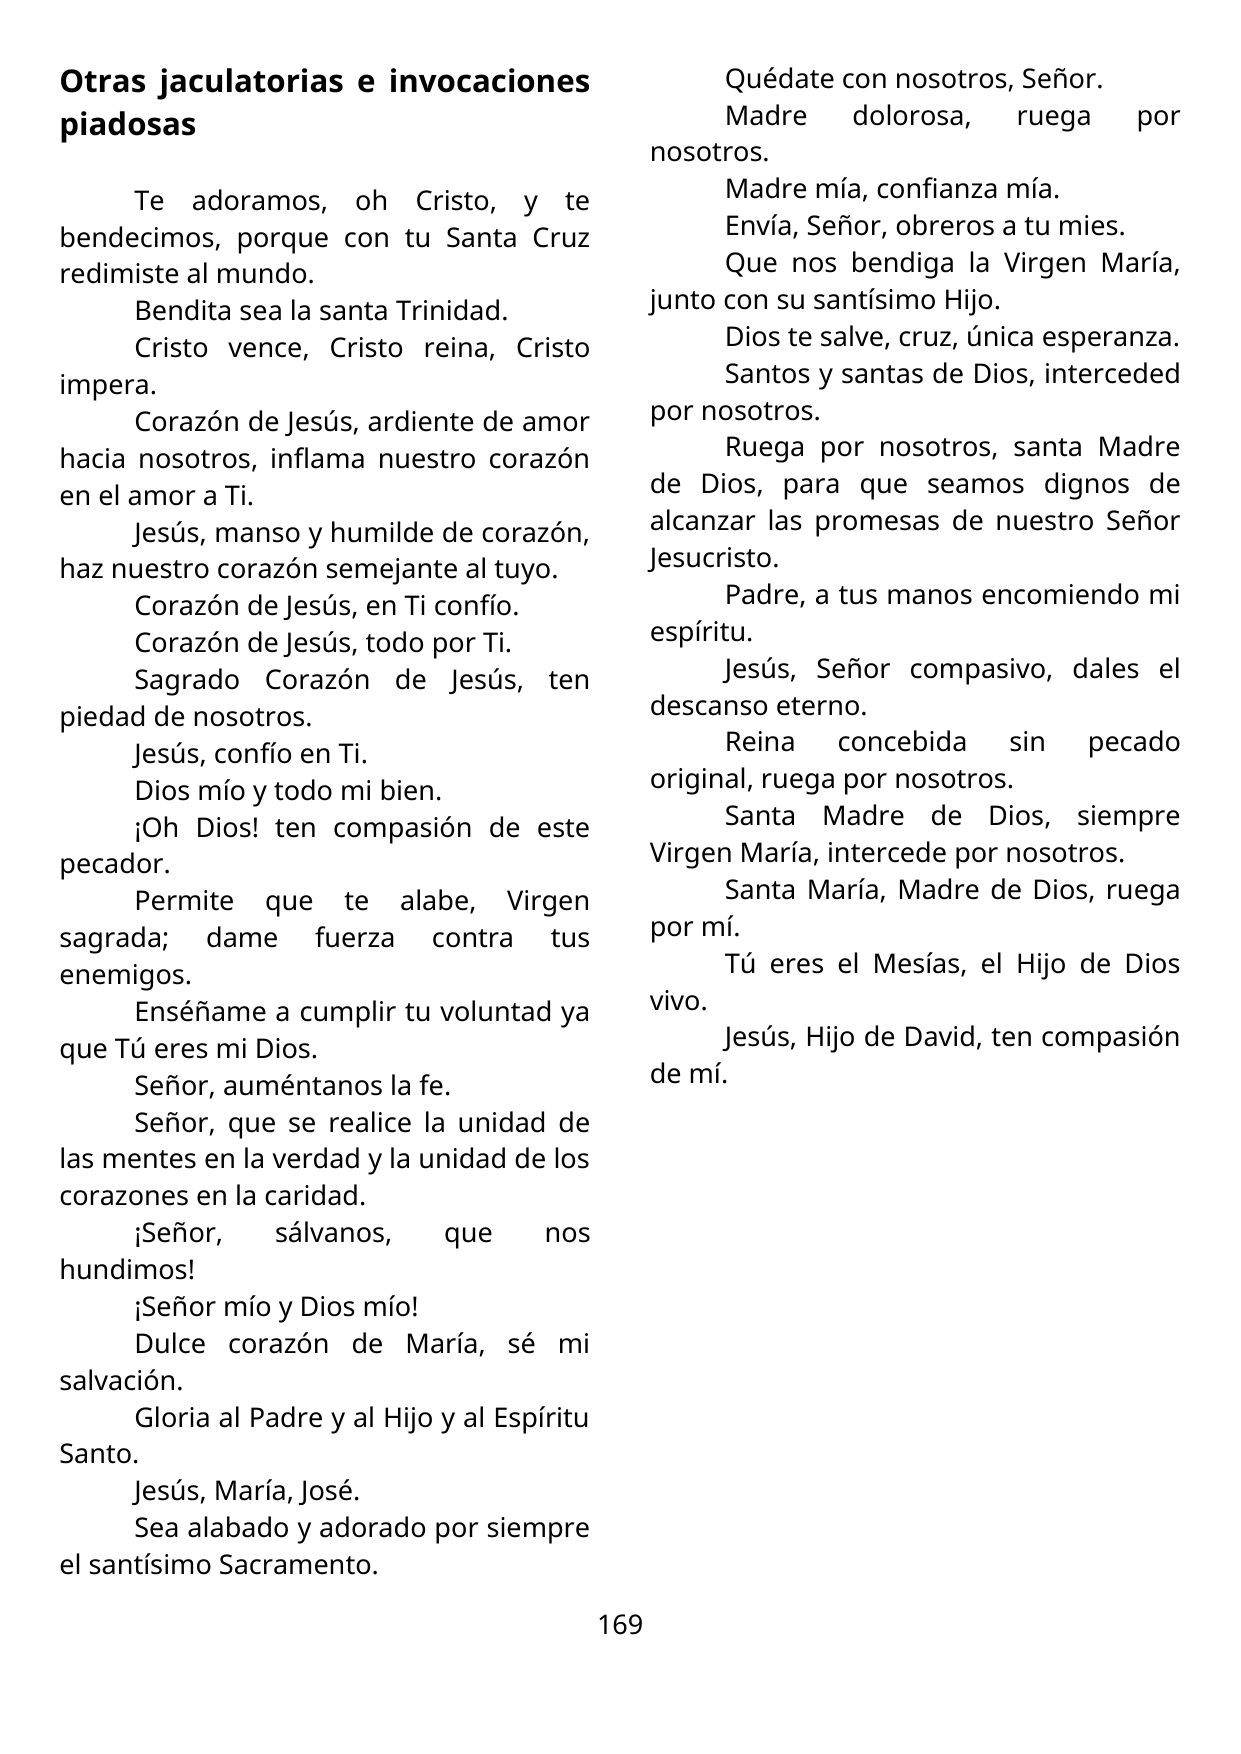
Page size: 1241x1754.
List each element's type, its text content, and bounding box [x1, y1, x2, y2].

subtitle Santa María, Madre de Dios, ruega por mí. [649, 870, 1181, 944]
subtitle Padre, a tus manos encomiendo mi espíritu. [649, 575, 1181, 649]
subtitle Cristo vence, Cristo reina, Cristo impera. [59, 329, 591, 402]
subtitle Jesús, manso y humilde de corazón, haz nuestro corazón semejante al tuyo. [59, 513, 591, 587]
subtitle Tú eres el Mesías, el Hijo de Dios vivo. [649, 944, 1181, 1018]
subtitle ¡Señor, sálvanos, que nos hundimos! [59, 1214, 591, 1287]
subtitle Corazón de Jesús, ardiente de amor hacia nosotros, inflama nuestro corazón en el amor a Ti. [59, 402, 591, 513]
subtitle Santa Madre de Dios, siempre Virgen María, intercede por nosotros. [649, 797, 1181, 870]
subtitle Madre dolorosa, ruega por nosotros. [649, 96, 1181, 170]
subtitle Jesús, María, José. [59, 1472, 591, 1509]
subtitle Sagrado Corazón de Jesús, ten piedad de nosotros. [59, 661, 591, 734]
subtitle Te adoramos, oh Cristo, y te bendecimos, porque con tu Santa Cruz redimiste al mundo. [59, 181, 591, 292]
subtitle Señor, que se realice la unidad de las mentes en la verdad y la unidad de los corazones en la caridad. [59, 1103, 591, 1214]
subtitle Santos y santas de Dios, interceded por nosotros. [649, 354, 1181, 428]
subtitle Envía, Señor, obreros a tu mies. [649, 207, 1181, 243]
subtitle Dulce corazón de María, sé mi salvación. [59, 1324, 591, 1398]
subtitle Jesús, Hijo de David, ten compasión de mí. [649, 1018, 1181, 1092]
subtitle Corazón de Jesús, en Ti confío. [59, 587, 591, 624]
subtitle Ruega por nosotros, santa Madre de Dios, para que seamos dignos de alcanzar las promesas de nuestro Señor Jesucristo. [649, 428, 1181, 575]
subtitle Corazón de Jesús, todo por Ti. [59, 624, 591, 661]
subtitle Otras jaculatorias e invocaciones piadosas [59, 59, 591, 144]
subtitle Gloria al Padre y al Hijo y al Espíritu Santo. [59, 1398, 591, 1472]
subtitle Permite que te alabe, Virgen sagrada; dame fuerza contra tus enemigos. [59, 882, 591, 992]
subtitle Bendita sea la santa Trinidad. [59, 292, 591, 329]
subtitle Quédate con nosotros, Señor. [649, 59, 1181, 96]
subtitle Que nos bendiga la Virgen María, junto con su santísimo Hijo. [649, 243, 1181, 317]
subtitle Dios te salve, cruz, única esperanza. [649, 317, 1181, 354]
subtitle Reina concebida sin pecado original, ruega por nosotros. [649, 723, 1181, 797]
subtitle Jesús, confío en Ti. [59, 734, 591, 771]
subtitle Sea alabado y adorado por siempre el santísimo Sacramento. [59, 1509, 591, 1582]
subtitle Enséñame a cumplir tu voluntad ya que Tú eres mi Dios. [59, 992, 591, 1066]
subtitle ¡Señor mío y Dios mío! [59, 1287, 591, 1324]
subtitle Madre mía, confianza mía. [649, 170, 1181, 207]
subtitle Señor, auméntanos la fe. [59, 1066, 591, 1103]
subtitle ¡Oh Dios! ten compasión de este pecador. [59, 808, 591, 882]
subtitle Dios mío y todo mi bien. [59, 771, 591, 808]
subtitle Jesús, Señor compasivo, dales el descanso eterno. [649, 649, 1181, 723]
